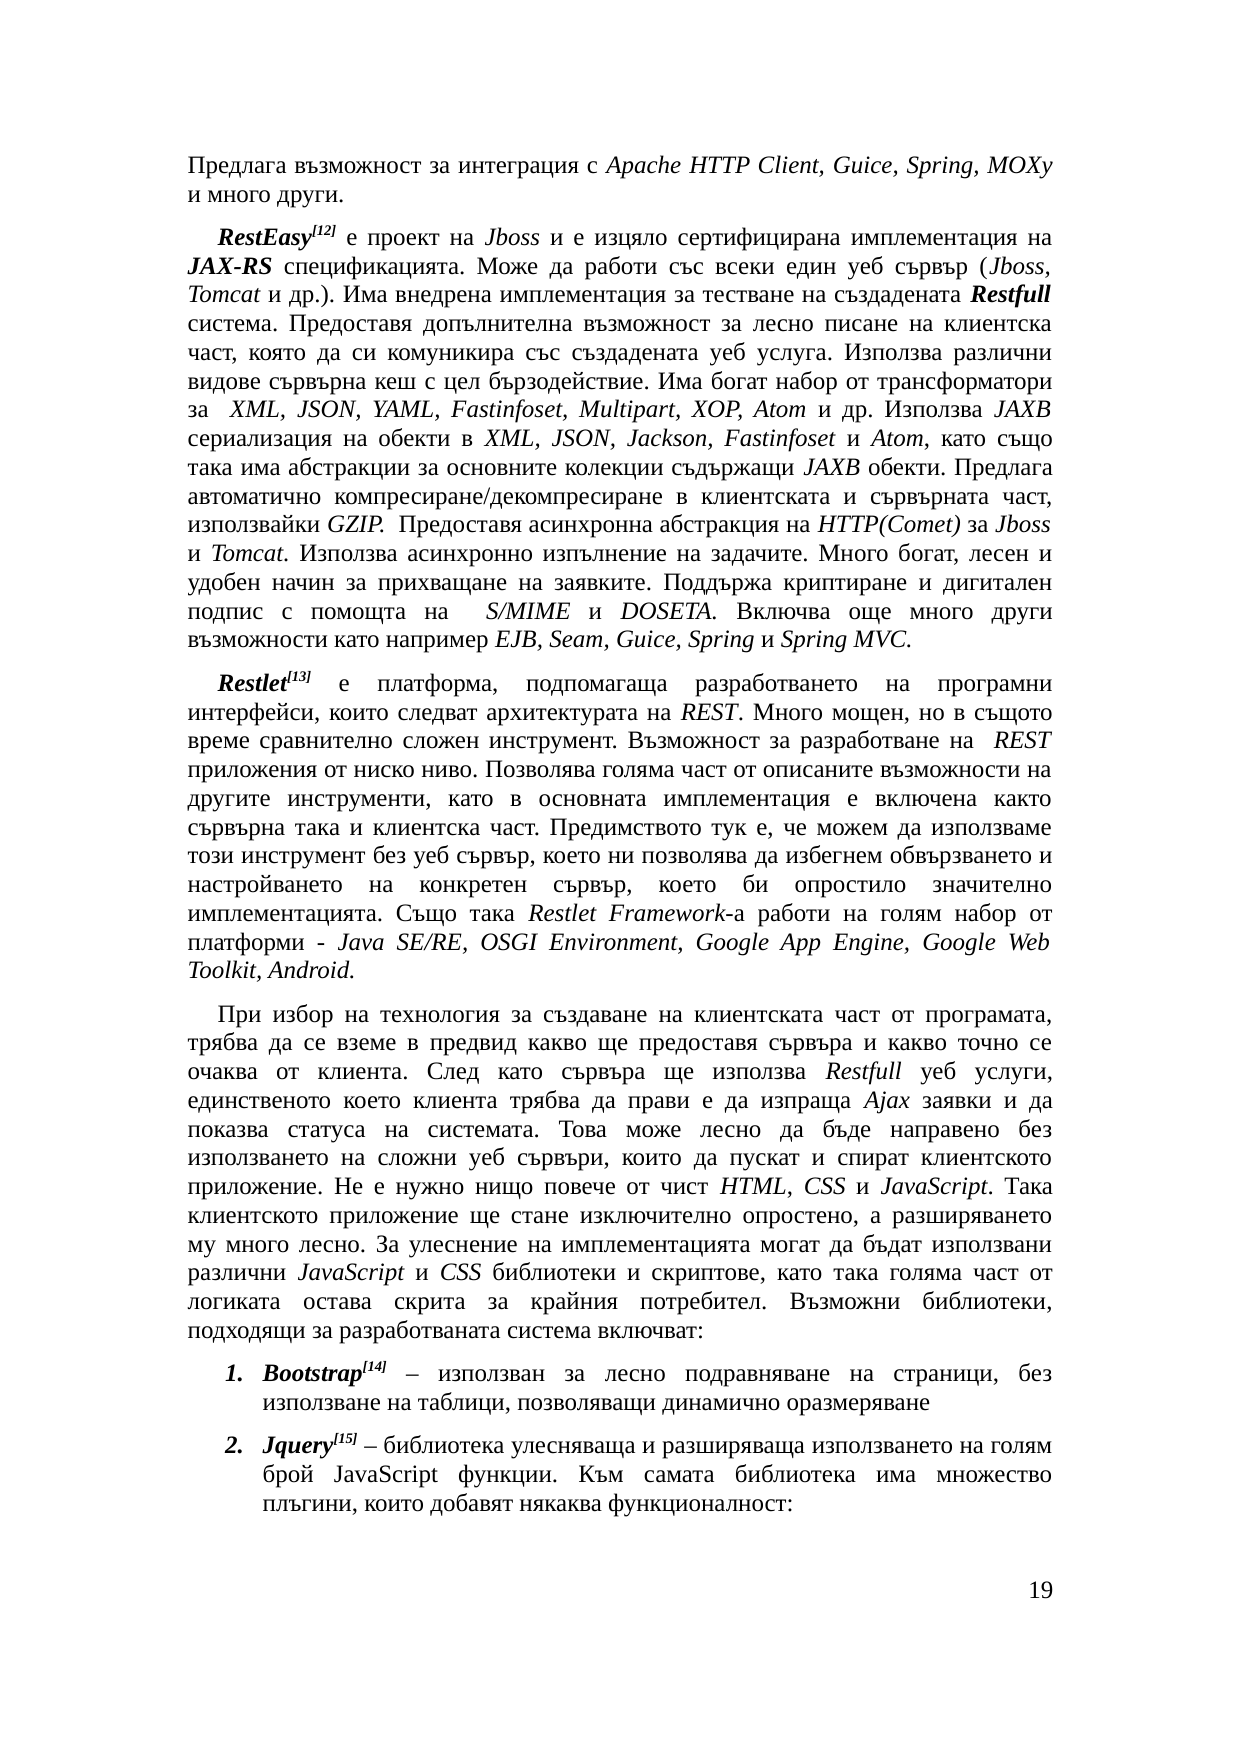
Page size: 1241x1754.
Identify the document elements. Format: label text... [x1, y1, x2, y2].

list Bootstrap[14] – използван за лесно подравняване на страници, без използване на таблици, позволяващи динамично оразмеряване [225, 1358, 1053, 1416]
text Предлага възможност за интеграция с Apache HTTP Client, Guice, Spring, MOXy и много други. [187, 150, 1053, 207]
text При избор на технология за създаване на клиентската част от програмата, трябва да се вземе в предвид какво ще предоставя сървъра и какво точно се очаква от клиента. След като сървъра ще използва Restfull уеб услуги, единственото което клиента трябва да прави е да изпраща Ajax заявки и да показва статуса на системата. Това може лесно да бъде направено без използването на сложни уеб сървъри, които да пускат и спират клиентското приложение. Не е нужно нищо повече от чист HTML, CSS и JavaScript. Така клиентското приложение ще стане изключително опростено, а разширяването му много лесно. За улеснение на имплементацията могат да бъдат използвани различни JavaScript и CSS библиотеки и скриптове, като така голяма част от логиката остава скрита за крайния потребител. Възможни библиотеки, подходящи за разработваната система включват: [187, 999, 1053, 1344]
text RestEasy[12] е проект на Jboss и е изцяло сертифицирана имплементация на JAX-RS спецификацията. Може да работи със всеки един уеб сървър (Jboss, Tomcat и др.). Има внедрена имплементация за тестване на създадената Restfull система. Предоставя допълнителна възможност за лесно писане на клиентска част, която да си комуникира със създадената уеб услуга. Използва различни видове сървърна кеш с цел бързодействие. Има богат набор от трансформатори за XML, JSON, YAML, Fastinfoset, Multipart, XOP, Atom и др. Използва JAXB сериализация на обекти в XML, JSON, Jackson, Fastinfoset и Atom, като също така има абстракции за основните колекции съдържащи JAXB обекти. Предлага автоматично компресиране/декомпресиране в клиентската и сървърната част, използвайки GZIP. Предоставя асинхронна абстракция на HTTP(Comet) за Jboss и Tomcat. Използва асинхронно изпълнение на задачите. Много богат, лесен и удобен начин за прихващане на заявките. Поддържа криптиране и дигитален подпис с помощта на S/MIME и DOSETA. Включва още много други възможности като например EJB, Seam, Guice, Spring и Spring MVC. [187, 222, 1053, 653]
list Jquery[15] – библиотека улесняваща и разширяваща използването на голям брой JavaScript функции. Към самата библиотека има множество плъгини, които добавят някаква функционалност: [225, 1430, 1053, 1517]
text Restlet[13] е платформа, подпомагаща разработването на програмни интерфейси, които следват архитектурата на REST. Много мощен, но в същото време сравнително сложен инструмент. Възможност за разработване на REST приложения от ниско ниво. Позволява голяма част от описаните възможности на другите инструменти, като в основната имплементация е включена както сървърна така и клиентска част. Предимството тук е, че можем да използваме този инструмент без уеб сървър, което ни позволява да избегнем обвързването и настройването на конкретен сървър, което би опростило значително имплементацията. Също така Restlet Framework-а работи на голям набор от платформи - Java SE/RE, OSGI Environment, Google App Engine, Google Web Toolkit, Android. [187, 668, 1053, 984]
